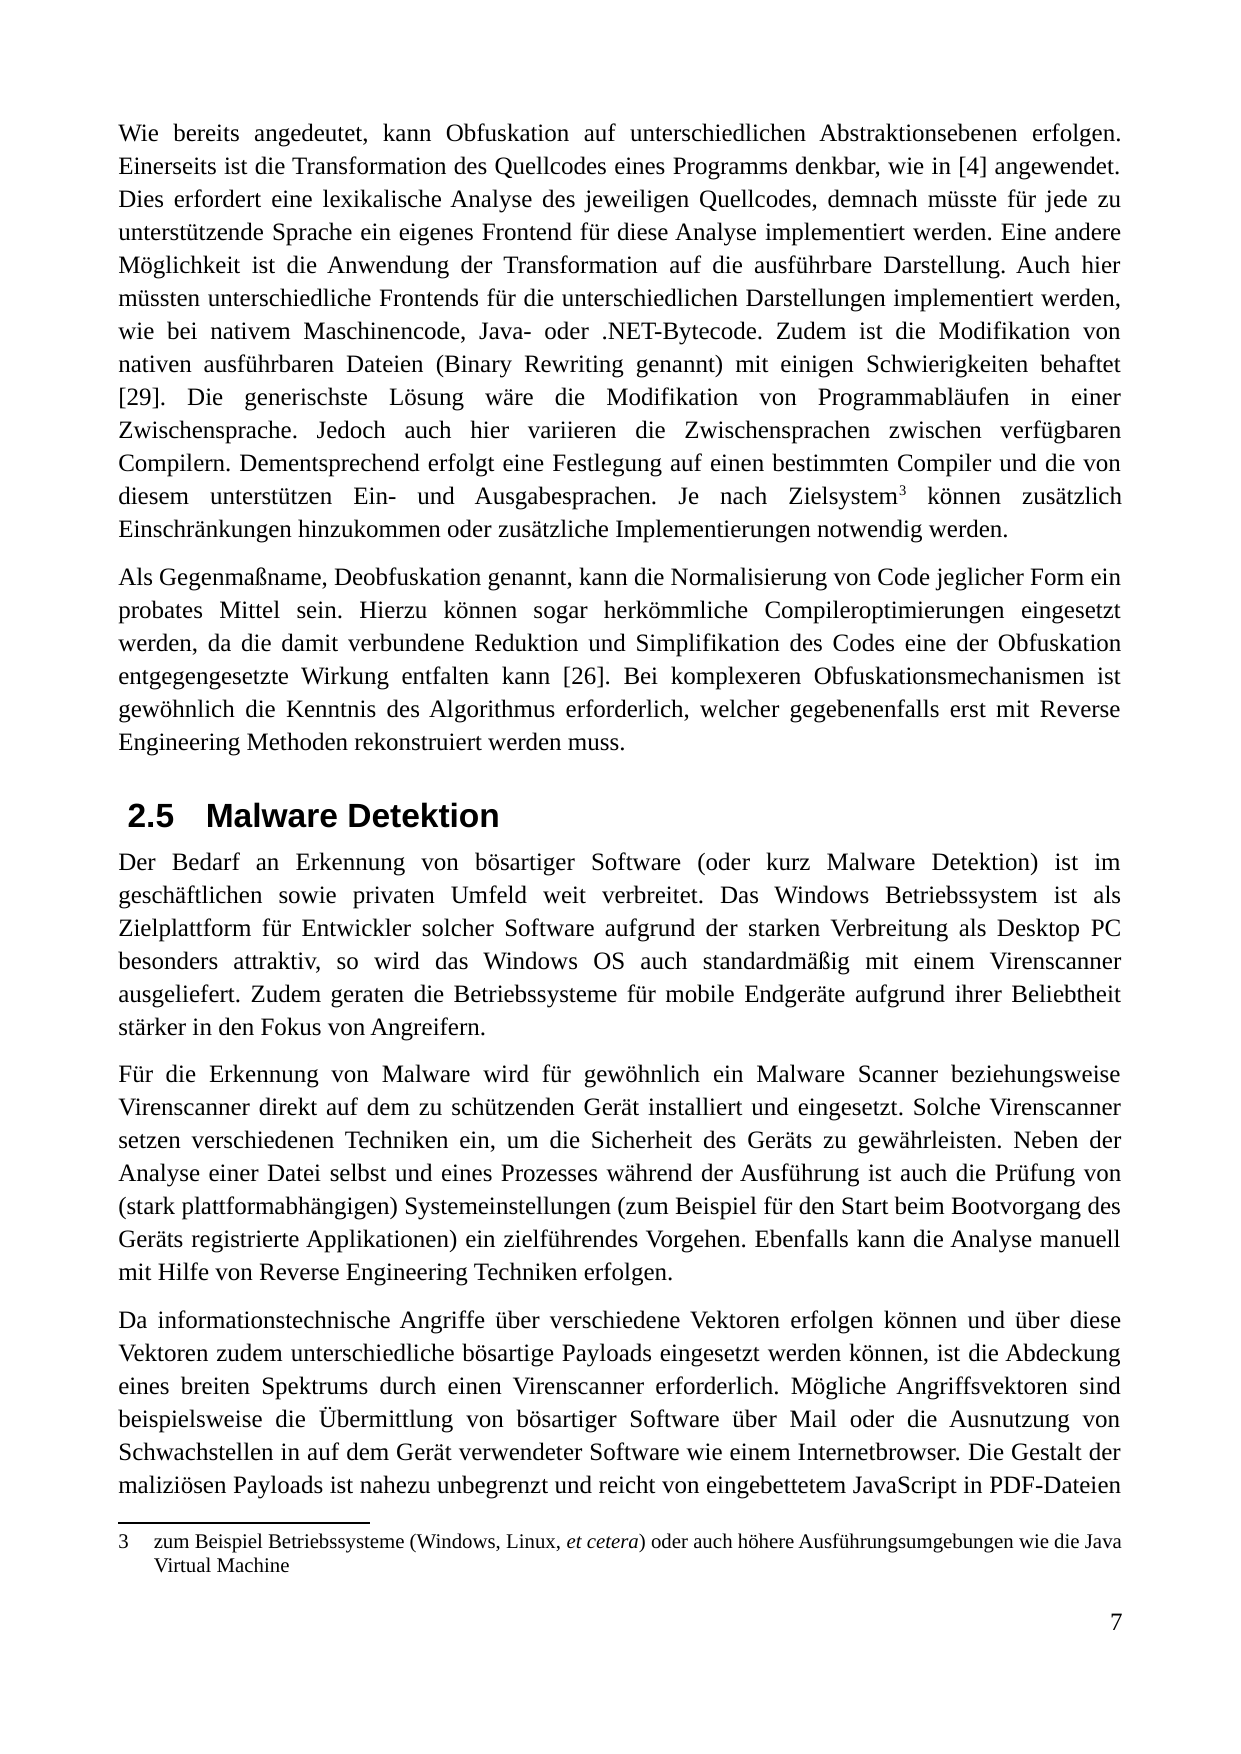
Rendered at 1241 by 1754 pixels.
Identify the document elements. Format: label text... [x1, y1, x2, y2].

subtitle Malware Detektion [118, 796, 1122, 834]
text Als Gegenmaßname, Deobfuskation genannt, kann die Normalisierung von Code jeglicher Form ein probates Mittel sein. Hierzu können sogar herkömmliche Compileroptimierungen eingesetzt werden, da die damit verbundene Reduktion und Simplifikation des Codes eine der Obfuskation entgegengesetzte Wirkung entfalten kann [26]. Bei komplexeren Obfuskationsmechanismen ist gewöhnlich die Kenntnis des Algorithmus erforderlich, welcher gegebenenfalls erst mit Reverse Engineering Methoden rekonstruiert werden muss. [118, 562, 1122, 756]
text zum Beispiel Betriebssysteme (Windows, Linux, et cetera) oder auch höhere Ausführungsumgebungen wie die Java Virtual Machine [118, 1529, 1122, 1577]
text Da informationstechnische Angriffe über verschiedene Vektoren erfolgen können und über diese Vektoren zudem unterschiedliche bösartige Payloads eingesetzt werden können, ist die Abdeckung eines breiten Spektrums durch einen Virenscanner erforderlich. Mögliche Angriffsvektoren sind beispielsweise die Übermittlung von bösartiger Software über Mail oder die Ausnutzung von Schwachstellen in auf dem Gerät verwendeter Software wie einem Internetbrowser. Die Gestalt der maliziösen Payloads ist nahezu unbegrenzt und reicht von eingebettetem JavaScript in PDF-Dateien [118, 1305, 1122, 1499]
text Für die Erkennung von Malware wird für gewöhnlich ein Malware Scanner beziehungsweise Virenscanner direkt auf dem zu schützenden Gerät installiert und eingesetzt. Solche Virenscanner setzen verschiedenen Techniken ein, um die Sicherheit des Geräts zu gewährleisten. Neben der Analyse einer Datei selbst und eines Prozesses während der Ausführung ist auch die Prüfung von (stark plattformabhängigen) Systemeinstellungen (zum Beispiel für den Start beim Bootvorgang des Geräts registrierte Applikationen) ein zielführendes Vorgehen. Ebenfalls kann die Analyse manuell mit Hilfe von Reverse Engineering Techniken erfolgen. [118, 1059, 1122, 1286]
text Wie bereits angedeutet, kann Obfuskation auf unterschiedlichen Abstraktionsebenen erfolgen. Einerseits ist die Transformation des Quellcodes eines Programms denkbar, wie in [4] angewendet. Dies erfordert eine lexikalische Analyse des jeweiligen Quellcodes, demnach müsste für jede zu unterstützende Sprache ein eigenes Frontend für diese Analyse implementiert werden. Eine andere Möglichkeit ist die Anwendung der Transformation auf die ausführbare Darstellung. Auch hier müssten unterschiedliche Frontends für die unterschiedlichen Darstellungen implementiert werden, wie bei nativem Maschinencode, Java- oder .NET-Bytecode. Zudem ist die Modifikation von nativen ausführbaren Dateien (Binary Rewriting genannt) mit einigen Schwierigkeiten behaftet [29]. Die generischste Lösung wäre die Modifikation von Programmabläufen in einer Zwischensprache. Jedoch auch hier variieren die Zwischensprachen zwischen verfügbaren Compilern. Dementsprechend erfolgt eine Festlegung auf einen bestimmten Compiler und die von diesem unterstützen Ein- und Ausgabesprachen. Je nach Zielsystem können zusätzlich Einschränkungen hinzukommen oder zusätzliche Implementierungen notwendig werden. [118, 118, 1122, 543]
text Der Bedarf an Erkennung von bösartiger Software (oder kurz Malware Detektion) ist im geschäftlichen sowie privaten Umfeld weit verbreitet. Das Windows Betriebssystem ist als Zielplattform für Entwickler solcher Software aufgrund der starken Verbreitung als Desktop PC besonders attraktiv, so wird das Windows OS auch standardmäßig mit einem Virenscanner ausgeliefert. Zudem geraten die Betriebssysteme für mobile Endgeräte aufgrund ihrer Beliebtheit stärker in den Fokus von Angreifern. [118, 847, 1122, 1041]
